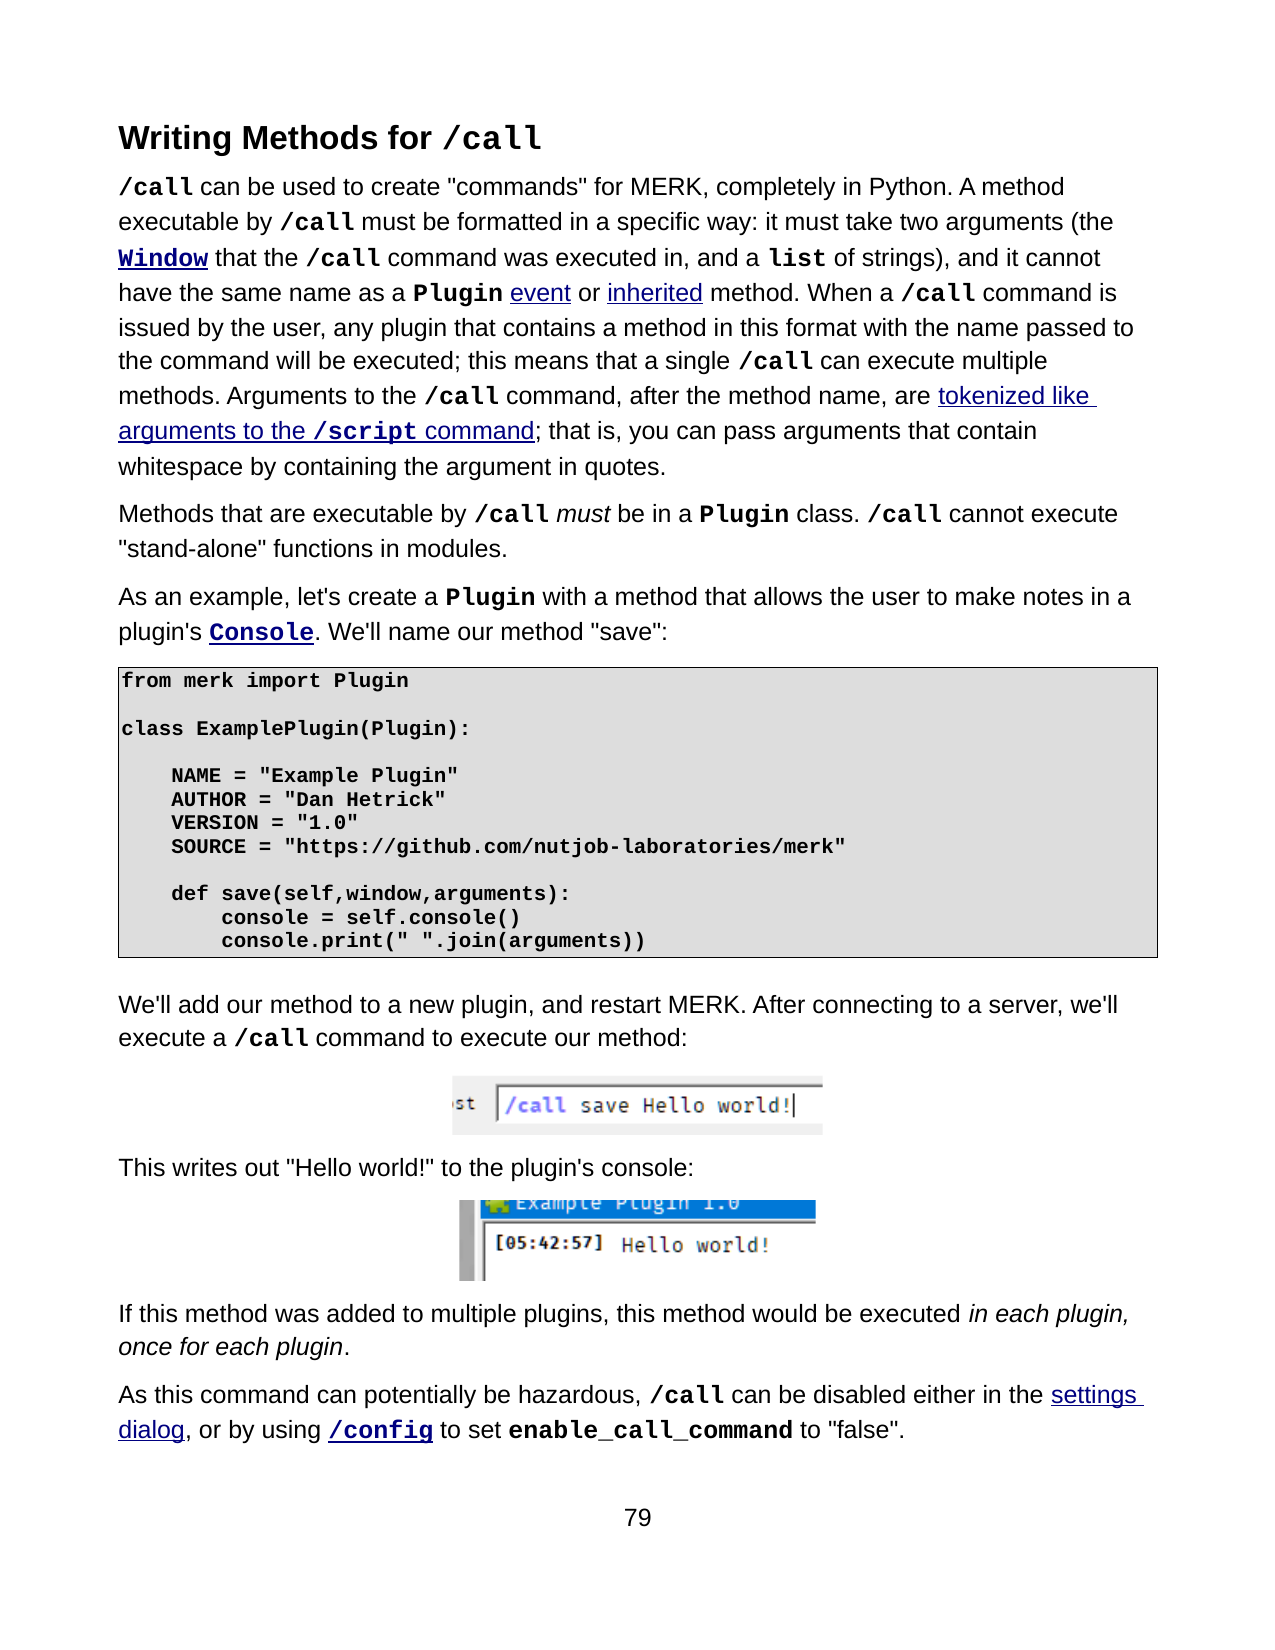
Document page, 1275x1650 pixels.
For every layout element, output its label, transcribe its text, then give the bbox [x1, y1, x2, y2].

text /call can be used to create "commands" for MERK, completely in Python. A method executable by /call must be formatted in a specific way: it must take two arguments (the Window that the /call command was executed in, and a list of strings), and it cannot have the same name as a Plugin event or inherited method. When a /call command is issued by the user, any plugin that contains a method in this format with the name passed to the command will be executed; this means that a single /call can execute multiple methods. Arguments to the /call command, after the method name, are tokenized like arguments to the /script command; that is, you can pass arguments that contain whitespace by containing the argument in quotes. [118, 172, 1157, 480]
text If this method was added to multiple plugins, this method would be executed in each plugin, once for each plugin. [118, 1299, 1157, 1361]
text We'll add our method to a new plugin, and restart MERK. After connecting to a server, we'll execute a /call command to execute our method: [118, 958, 1157, 1054]
picture [452, 1073, 823, 1135]
subtitle Writing Methods for /call [118, 118, 1157, 159]
text As an example, let's create a Plugin with a method that allows the user to make notes in a plugin's Console. We'll name our method "save": [118, 582, 1157, 648]
text This writes out "Hello world!" to the plugin's console: [118, 1153, 1157, 1182]
text As this command can potentially be hazardous, /call can be disabled either in the settings dialog, or by using /config to set enable_call_command to "false". [118, 1380, 1157, 1446]
text Methods that are executable by /call must be in a Plugin class. /call cannot execute "stand-alone" functions in modules. [118, 499, 1157, 563]
picture [459, 1200, 816, 1281]
table_header from merk import Plugin class ExamplePlugin(Plugin): NAME = "Example Plugin" AUTHOR = "Dan Hetrick" VERSION = "1.0" SOURCE = "https://github.com/nutjob-laboratories/merk" def save(self,window,arguments): console = self.console() console.print(" ".join(arguments)) [119, 668, 1157, 957]
